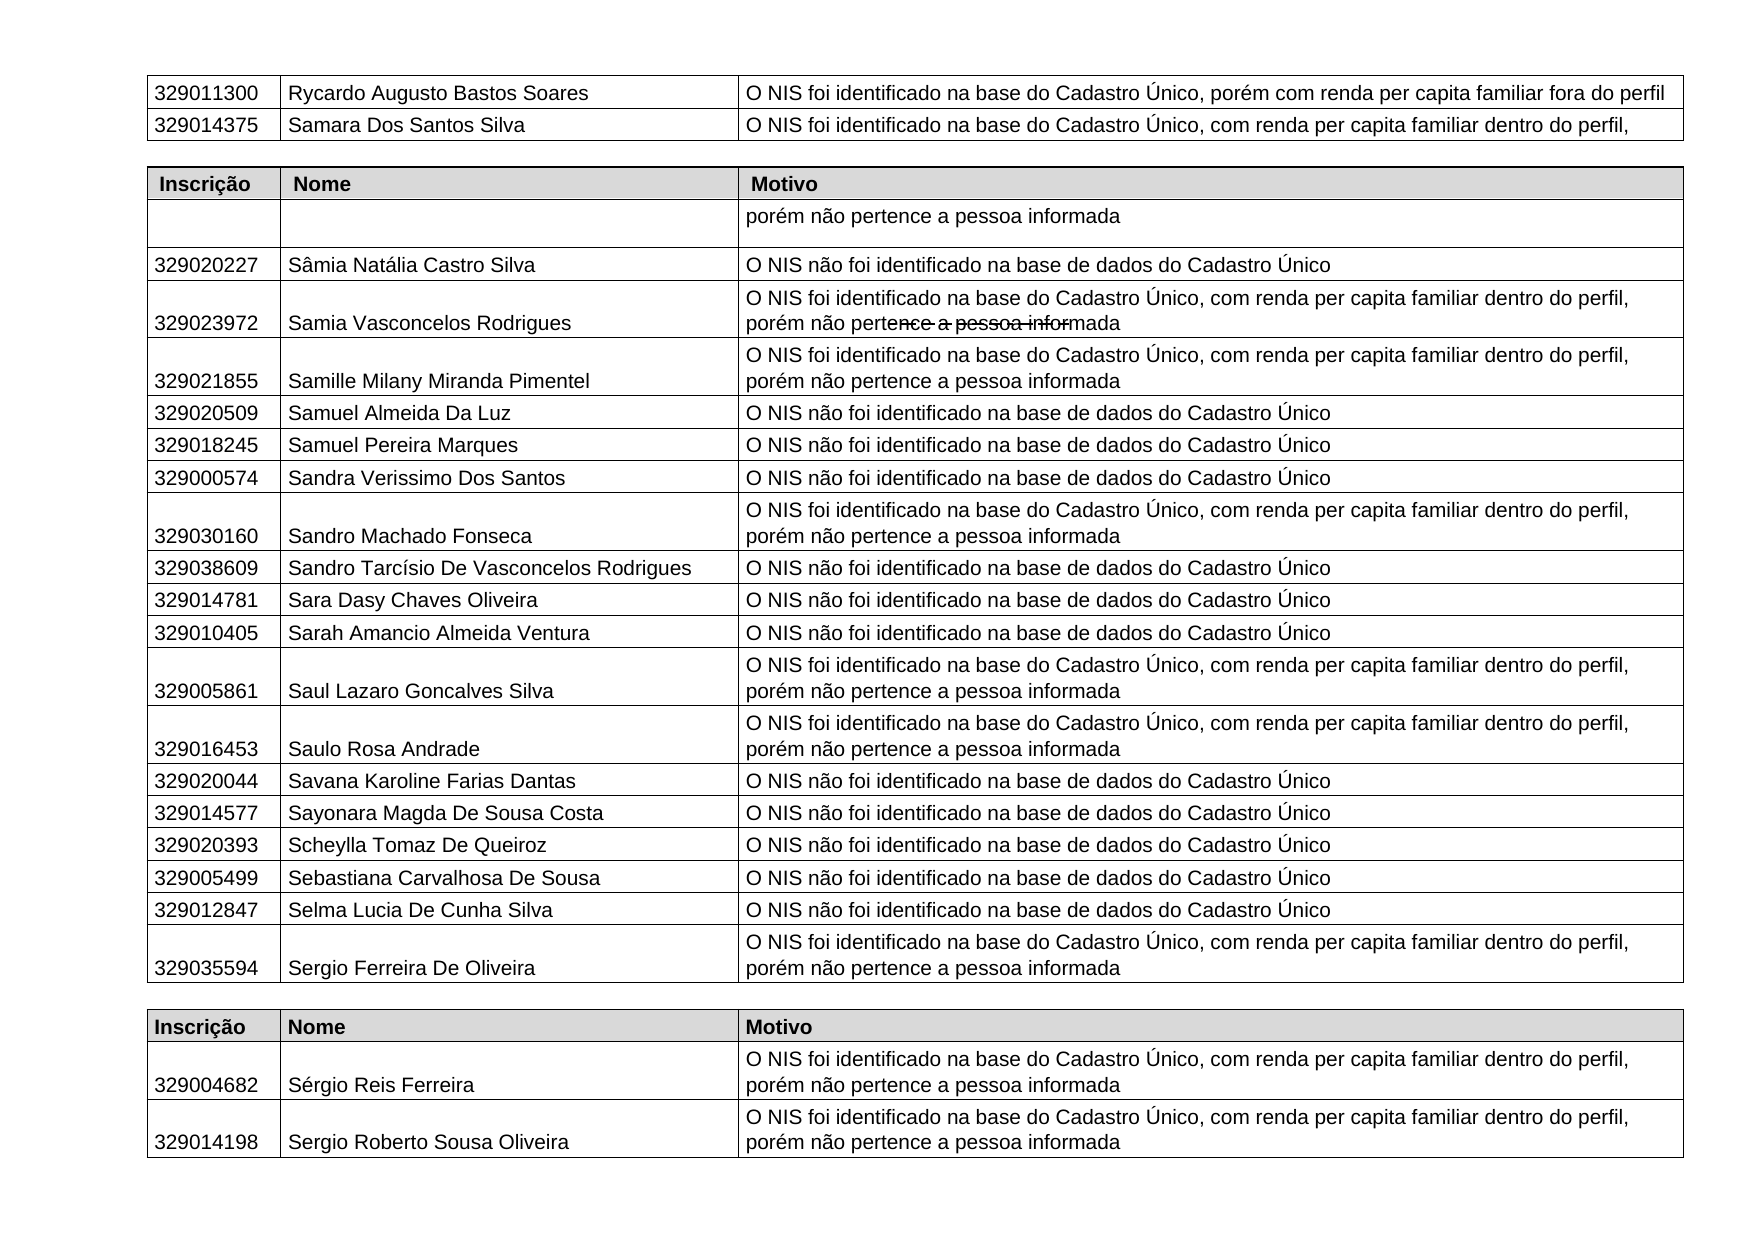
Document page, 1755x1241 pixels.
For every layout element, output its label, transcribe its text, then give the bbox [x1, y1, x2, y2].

table_cell Saul Lazaro Goncalves Silva [281, 648, 738, 705]
table_header Nome [281, 168, 738, 198]
table_cell 329014577 [148, 796, 280, 827]
table_cell Sebastiana Carvalhosa De Sousa [281, 861, 738, 892]
table_cell O NIS não foi identificado na base de dados do Cadastro Único [739, 764, 1683, 795]
table_cell Rycardo Augusto Bastos Soares [281, 76, 738, 107]
table_cell 329014198 [148, 1100, 280, 1157]
table_cell O NIS foi identificado na base do Cadastro Único, com renda per capita familiar dentro do perfil, porém não pertence a pessoa informada [739, 493, 1683, 550]
table_header Motivo [739, 1010, 1683, 1041]
table_cell O NIS não foi identificado na base de dados do Cadastro Único [739, 429, 1683, 460]
table_cell O NIS foi identificado na base do Cadastro Único, com renda per capita familiar dentro do perfil, porém não pertence a pessoa informada [739, 648, 1683, 705]
table_cell O NIS não foi identificado na base de dados do Cadastro Único [739, 861, 1683, 892]
table_cell 329010405 [148, 616, 280, 647]
table_cell O NIS não foi identificado na base de dados do Cadastro Único [739, 461, 1683, 492]
table_cell Saulo Rosa Andrade [281, 706, 738, 763]
table_cell Sarah Amancio Almeida Ventura [281, 616, 738, 647]
table_cell O NIS foi identificado na base do Cadastro Único, com renda per capita familiar dentro do perfil, porém não pertence a pessoa informada [739, 1042, 1683, 1099]
table_cell Sandro Machado Fonseca [281, 493, 738, 550]
table_cell O NIS foi identificado na base do Cadastro Único, com renda per capita familiar dentro do perfil, porém não pertence a pessoa informada [739, 706, 1683, 763]
table_cell O NIS foi identificado na base do Cadastro Único, porém com renda per capita familiar fora do perfil [739, 76, 1683, 107]
table_cell porém não pertence a pessoa informada [739, 200, 1683, 247]
table_cell 329038609 [148, 551, 280, 582]
table_cell 329000574 [148, 461, 280, 492]
table_cell 329020509 [148, 396, 280, 427]
table_cell 329014781 [148, 584, 280, 615]
table_cell O NIS não foi identificado na base de dados do Cadastro Único [739, 893, 1683, 924]
table_cell Sayonara Magda De Sousa Costa [281, 796, 738, 827]
table_cell Sergio Roberto Sousa Oliveira [281, 1100, 738, 1157]
table_cell Selma Lucia De Cunha Silva [281, 893, 738, 924]
table_cell 329005499 [148, 861, 280, 892]
table_cell 329023972 [148, 281, 280, 337]
table_cell 329021855 [148, 338, 280, 395]
table_header Inscrição [148, 1010, 280, 1041]
table_cell 329005861 [148, 648, 280, 705]
table_cell Samille Milany Miranda Pimentel [281, 338, 738, 395]
table_cell 329016453 [148, 706, 280, 763]
table_cell Samuel Pereira Marques [281, 429, 738, 460]
table_cell [281, 200, 738, 247]
table_cell 329004682 [148, 1042, 280, 1099]
table_cell Sandra Verissimo Dos Santos [281, 461, 738, 492]
table_cell Sandro Tarcísio De Vasconcelos Rodrigues [281, 551, 738, 582]
table_cell O NIS não foi identificado na base de dados do Cadastro Único [739, 796, 1683, 827]
table_cell 329030160 [148, 493, 280, 550]
table_cell [148, 200, 280, 247]
table_cell 329035594 [148, 925, 280, 982]
table_cell O NIS não foi identificado na base de dados do Cadastro Único [739, 584, 1683, 615]
table_cell O NIS foi identificado na base do Cadastro Único, com renda per capita familiar dentro do perfil, [739, 109, 1683, 140]
table_cell 329012847 [148, 893, 280, 924]
table_cell Sergio Ferreira De Oliveira [281, 925, 738, 982]
table_cell O NIS não foi identificado na base de dados do Cadastro Único [739, 828, 1683, 859]
table_cell 329011300 [148, 76, 280, 107]
table_cell Samuel Almeida Da Luz [281, 396, 738, 427]
table_cell Sâmia Natália Castro Silva [281, 248, 738, 279]
table_cell O NIS foi identificado na base do Cadastro Único, com renda per capita familiar dentro do perfil, porém não pertence a pessoa informada [739, 338, 1683, 395]
table_cell O NIS não foi identificado na base de dados do Cadastro Único [739, 551, 1683, 582]
table_cell 329020393 [148, 828, 280, 859]
table_header Inscrição [148, 168, 280, 198]
table_cell O NIS não foi identificado na base de dados do Cadastro Único [739, 396, 1683, 427]
table_cell 329014375 [148, 109, 280, 140]
table_cell O NIS foi identificado na base do Cadastro Único, com renda per capita familiar dentro do perfil, porém não pertence a pessoa informada [739, 1100, 1683, 1157]
table_cell O NIS foi identificado na base do Cadastro Único, com renda per capita familiar dentro do perfil, porém não pertence a pessoa informada [739, 281, 1683, 337]
table_cell 329018245 [148, 429, 280, 460]
table_header Nome [281, 1010, 738, 1041]
table_cell Sara Dasy Chaves Oliveira [281, 584, 738, 615]
table_header Motivo [739, 168, 1683, 198]
table_cell Samara Dos Santos Silva [281, 109, 738, 140]
table_cell O NIS foi identificado na base do Cadastro Único, com renda per capita familiar dentro do perfil, porém não pertence a pessoa informada [739, 925, 1683, 982]
table_cell 329020044 [148, 764, 280, 795]
table_cell O NIS não foi identificado na base de dados do Cadastro Único [739, 616, 1683, 647]
table_cell O NIS não foi identificado na base de dados do Cadastro Único [739, 248, 1683, 279]
table_cell Sérgio Reis Ferreira [281, 1042, 738, 1099]
table_cell Samia Vasconcelos Rodrigues [281, 281, 738, 337]
table_cell 329020227 [148, 248, 280, 279]
table_cell Scheylla Tomaz De Queiroz [281, 828, 738, 859]
table_cell Savana Karoline Farias Dantas [281, 764, 738, 795]
